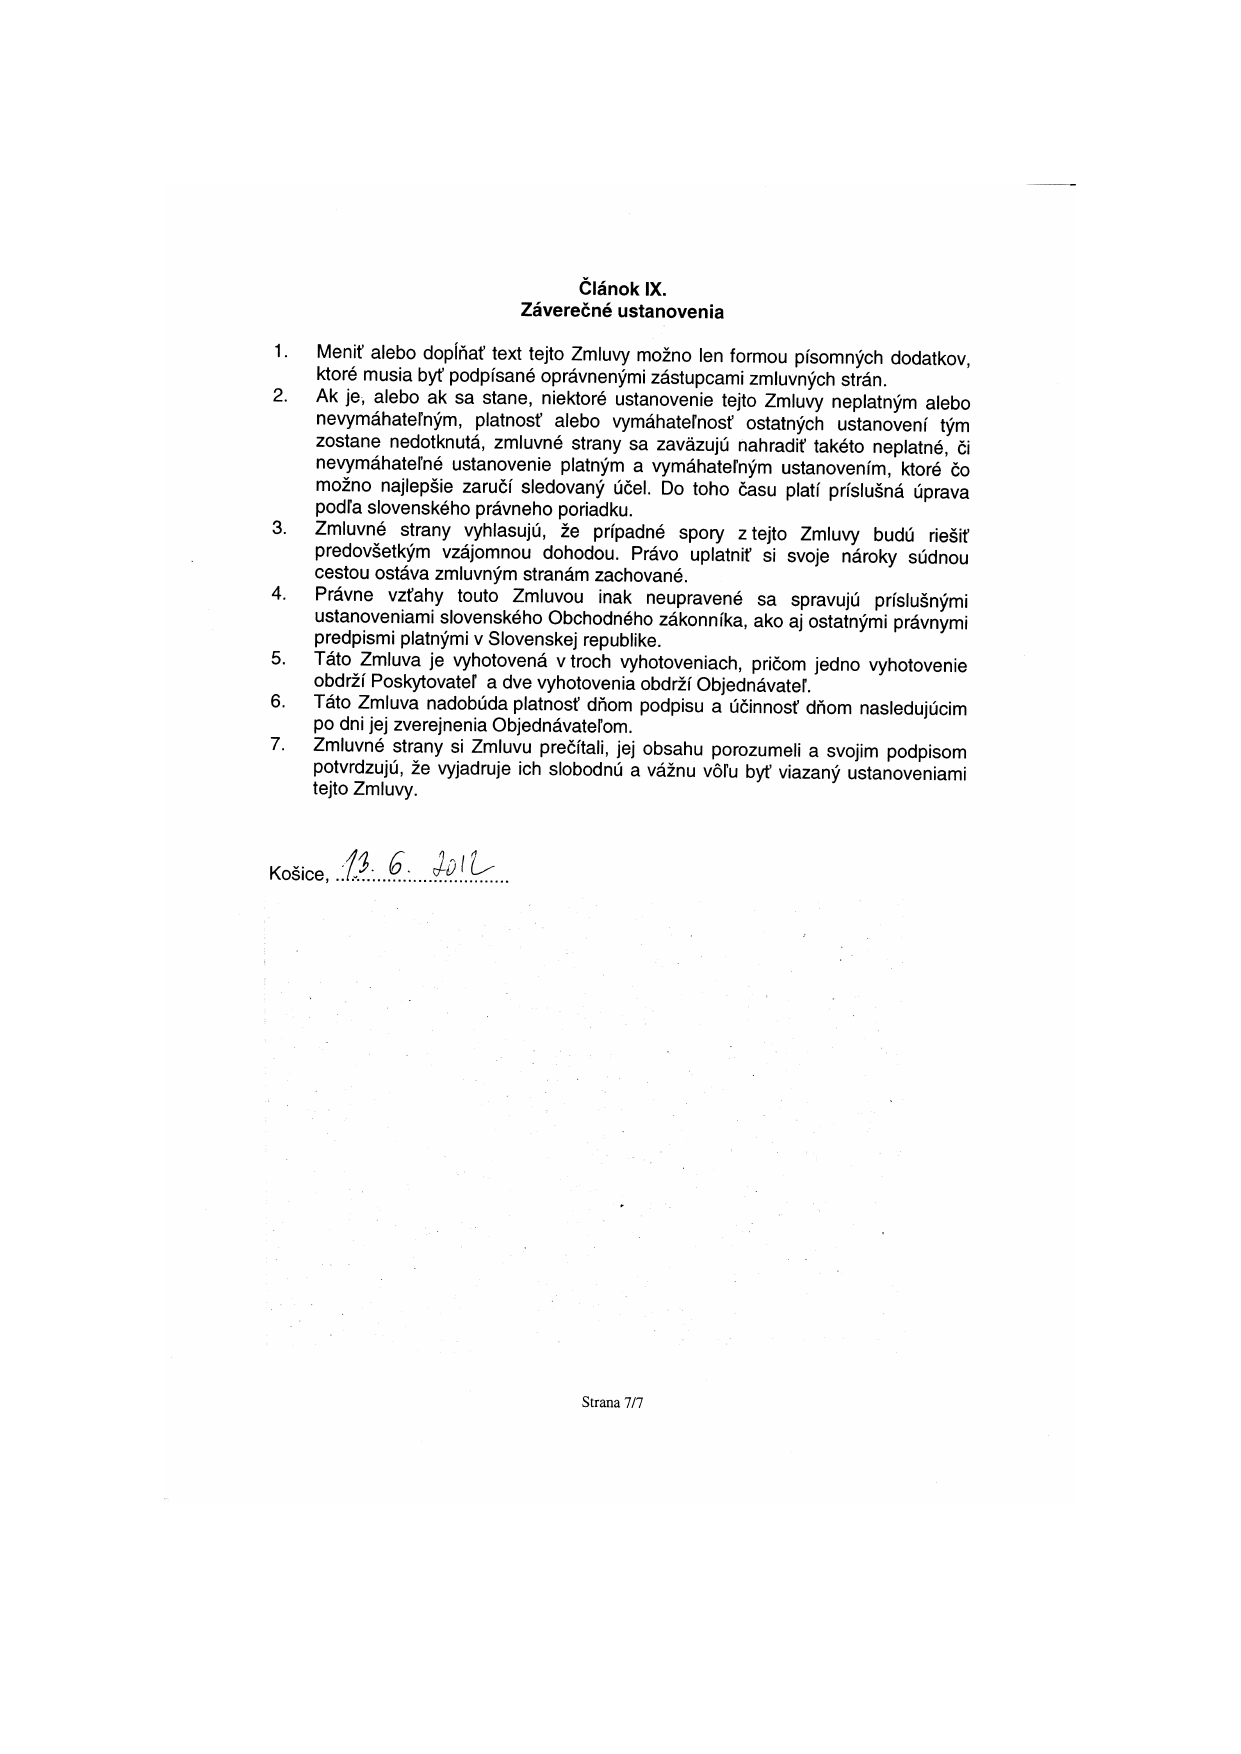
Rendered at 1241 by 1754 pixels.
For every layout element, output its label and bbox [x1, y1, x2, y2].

picture [164, 184, 1076, 1503]
